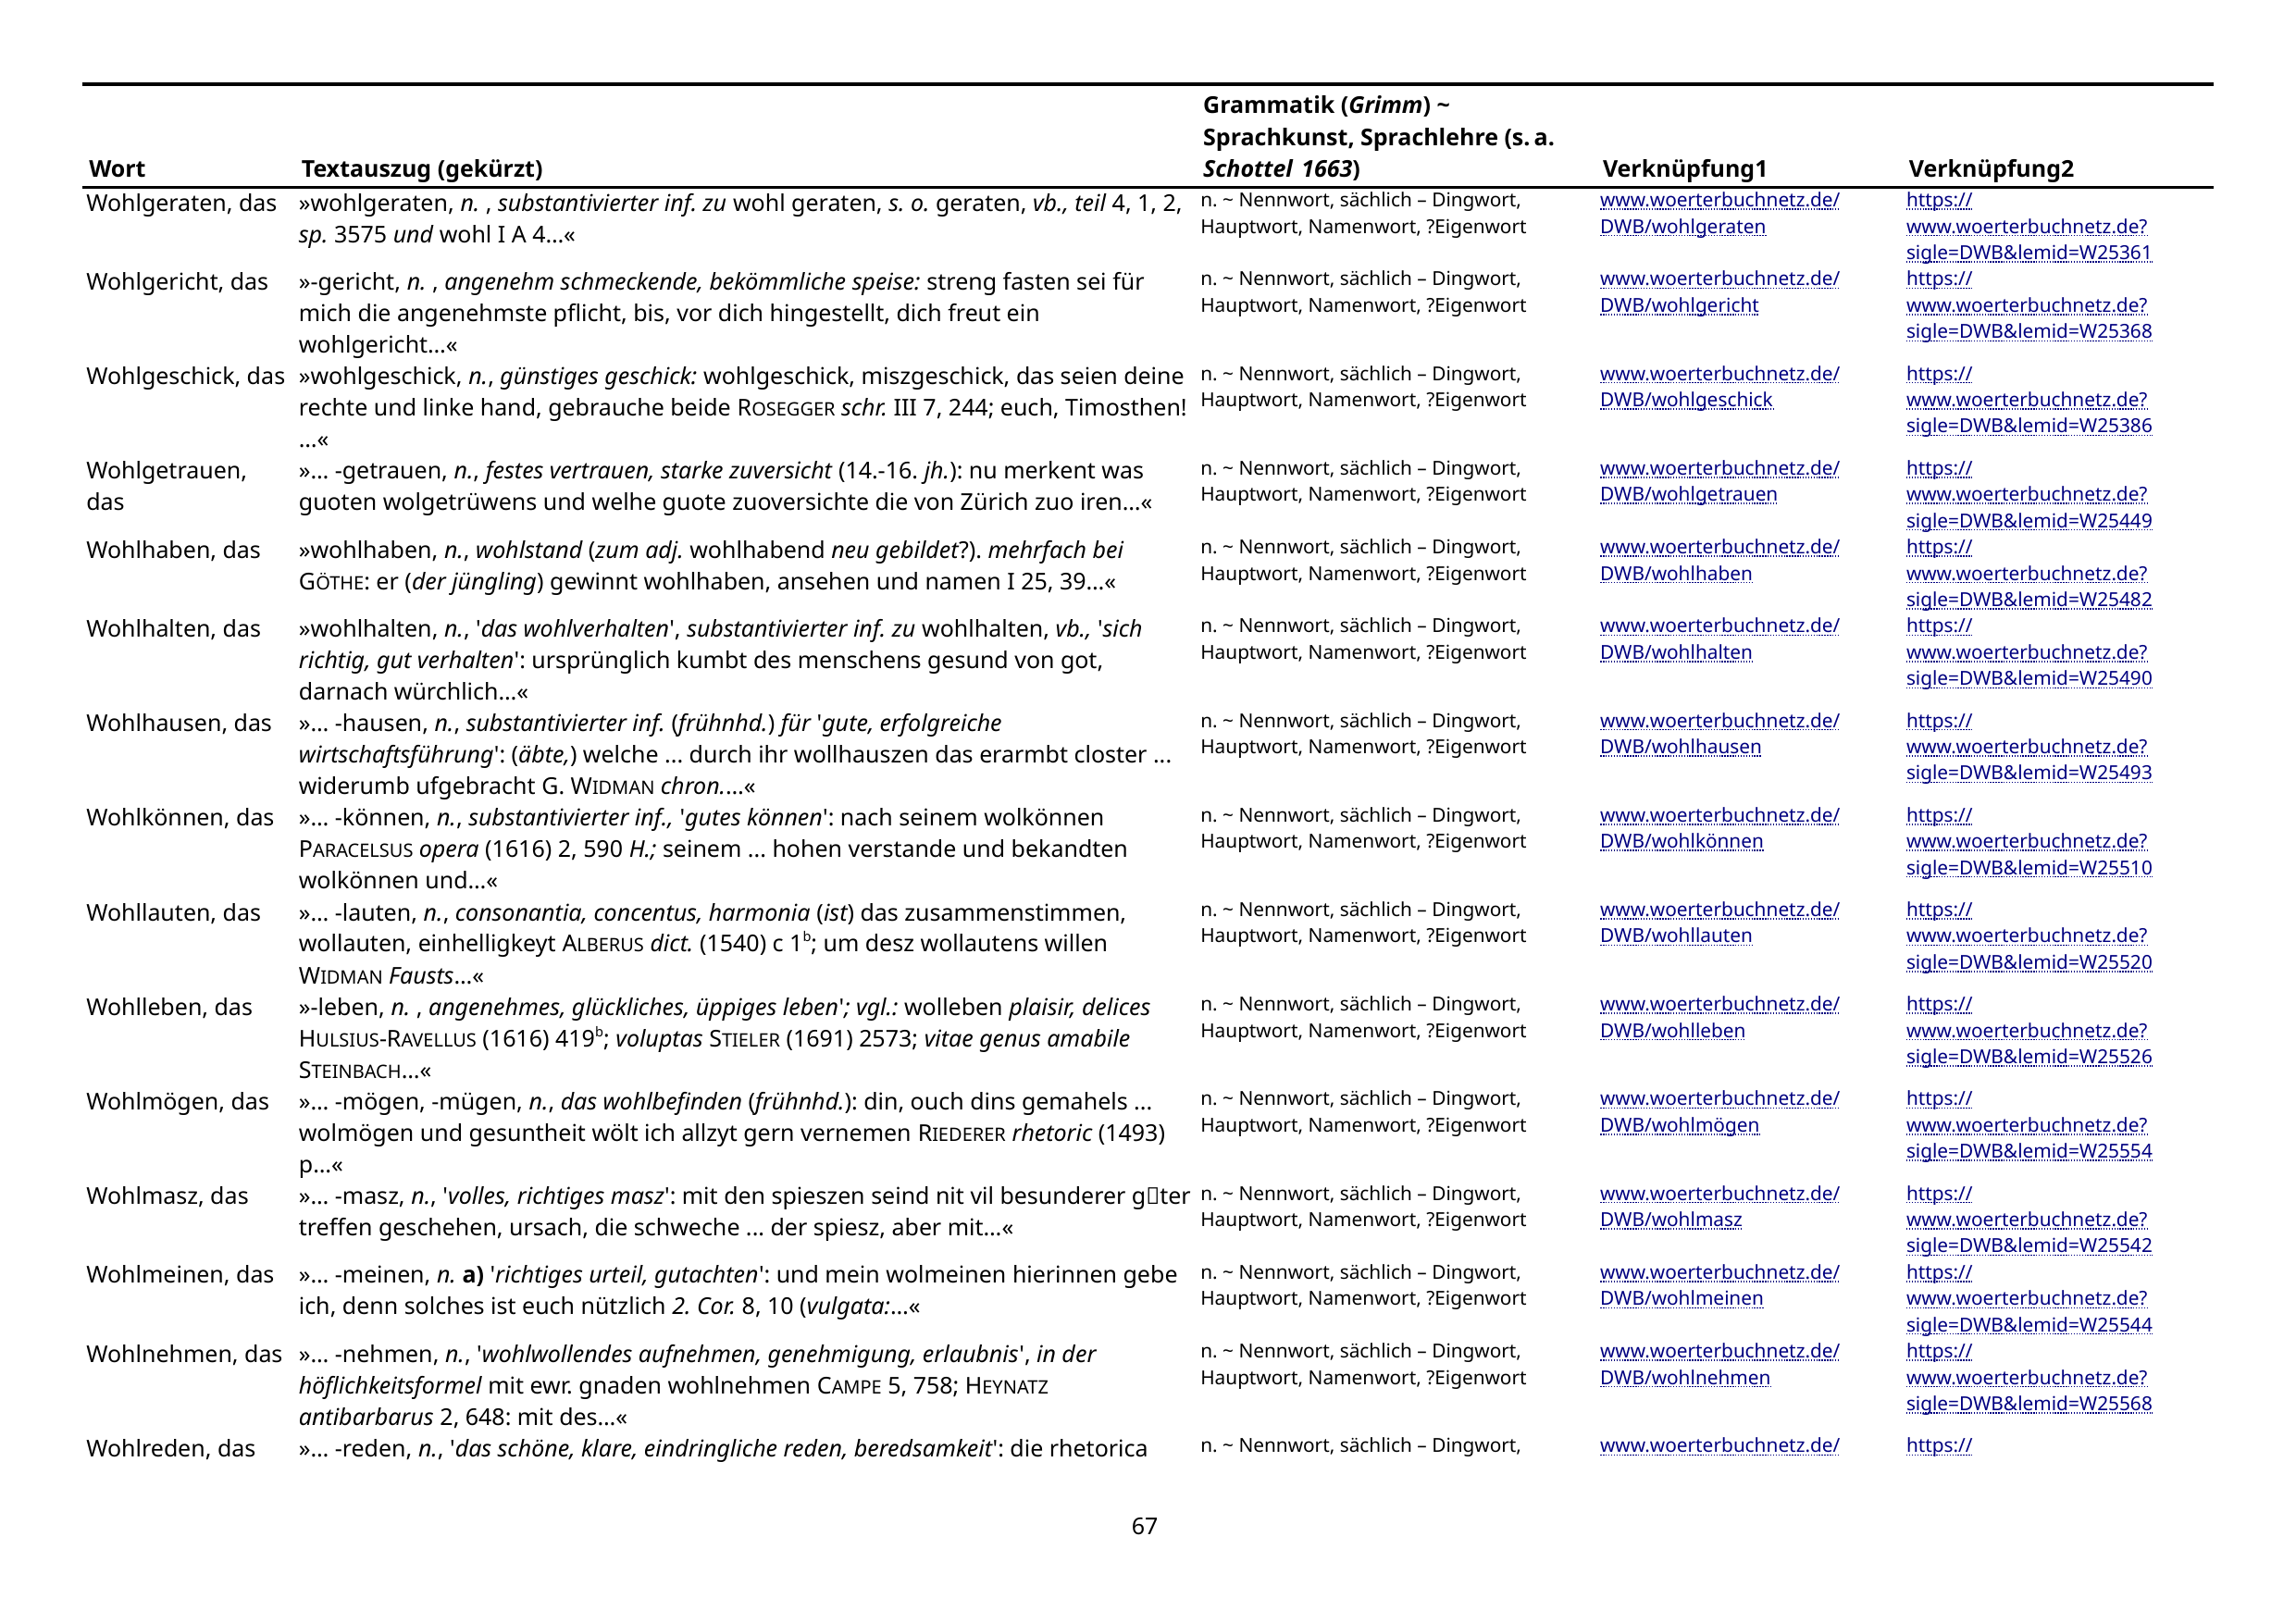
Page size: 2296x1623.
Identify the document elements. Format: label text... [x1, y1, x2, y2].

table_cell Wohlkönnen, das [82, 801, 294, 896]
table_cell n. ~ Nennwort, sächlich – Dingwort, Hauptwort, Namenwort, ?Eigenwort [1197, 896, 1595, 990]
table_cell Wohlreden, das [82, 1432, 294, 1464]
table_cell Wohlmeinen, das [82, 1258, 294, 1337]
table_cell www.woerterbuchnetz.de/DWB/wohlmasz [1596, 1180, 1902, 1258]
table_cell »… -hausen, n., substantivierter inf. (frühnhd.) für 'gute, erfolgreiche wirtschaftsführung': (äbte,) welche ... durch ihr wollhauszen das erarmbt closter ... widerumb ufgebracht G. Widman chron.…« [294, 707, 1196, 801]
table_cell https://www.woerterbuchnetz.de?sigle=DWB&lemid=W25449 [1902, 454, 2214, 533]
table_cell n. ~ Nennwort, sächlich – Dingwort, Hauptwort, Namenwort, ?Eigenwort [1197, 360, 1595, 454]
table_cell https://www.woerterbuchnetz.de?sigle=DWB&lemid=W25554 [1902, 1085, 2214, 1180]
table_cell www.woerterbuchnetz.de/DWB/wohlgericht [1596, 266, 1902, 360]
table_cell »wohlgeraten, n. , substantivierter inf. zu wohl geraten, s. o. geraten, vb., teil 4, 1, 2, sp. 3575 und wohl I A 4…« [294, 189, 1196, 266]
table_cell n. ~ Nennwort, sächlich – Dingwort, Hauptwort, Namenwort, ?Eigenwort [1197, 1258, 1595, 1337]
table_header Grammatik (Grimm) ~ Sprachkunst, Sprachlehre (s. a. Schottel 1663) [1197, 86, 1595, 186]
table_cell n. ~ Nennwort, sächlich – Dingwort, Hauptwort, Namenwort, ?Eigenwort [1197, 1180, 1595, 1258]
table_cell www.woerterbuchnetz.de/DWB/wohlgetrauen [1596, 454, 1902, 533]
table_cell www.woerterbuchnetz.de/ [1596, 1432, 1902, 1464]
table_cell n. ~ Nennwort, sächlich – Dingwort, Hauptwort, Namenwort, ?Eigenwort [1197, 266, 1595, 360]
table_cell Wohlmasz, das [82, 1180, 294, 1258]
table_cell www.woerterbuchnetz.de/DWB/wohlhaben [1596, 533, 1902, 613]
table_cell »-gericht, n. , angenehm schmeckende, bekömmliche speise: streng fasten sei für mich die angenehmste pflicht, bis, vor dich hingestellt, dich freut ein wohlgericht…« [294, 266, 1196, 360]
table_cell »… -reden, n., 'das schöne, klare, eindringliche reden, beredsamkeit': die rhetorica [294, 1432, 1196, 1464]
table_cell »… -lauten, n., consonantia, concentus, harmonia (ist) das zusammenstimmen, wollauten, einhelligkeyt Alberus dict. (1540) c 1b; um desz wollautens willen Widman Fausts…« [294, 896, 1196, 990]
table_cell »… -mögen, -mügen, n., das wohlbefinden (frühnhd.): din, ouch dins gemahels ... wolmögen und gesuntheit wölt ich allzyt gern vernemen Riederer rhetoric (1493) p…« [294, 1085, 1196, 1180]
table_cell www.woerterbuchnetz.de/DWB/wohlleben [1596, 990, 1902, 1084]
table_cell https://www.woerterbuchnetz.de?sigle=DWB&lemid=W25490 [1902, 613, 2214, 707]
table_cell n. ~ Nennwort, sächlich – Dingwort, Hauptwort, Namenwort, ?Eigenwort [1197, 990, 1595, 1084]
table_cell Wohlgetrauen, das [82, 454, 294, 533]
table_cell https://www.woerterbuchnetz.de?sigle=DWB&lemid=W25510 [1902, 801, 2214, 896]
table_cell »wohlhalten, n., 'das wohlverhalten', substantivierter inf. zu wohlhalten, vb., 'sich richtig, gut verhalten': ursprünglich kumbt des menschens gesund von got, darnach würchlich…« [294, 613, 1196, 707]
table_cell Wohlgericht, das [82, 266, 294, 360]
table_cell »… -getrauen, n., festes vertrauen, starke zuversicht (14.-16. jh.): nu merkent was guoten wolgetrüwens und welhe guote zuoversichte die von Zürich zuo iren…« [294, 454, 1196, 533]
table_cell www.woerterbuchnetz.de/DWB/wohlmeinen [1596, 1258, 1902, 1337]
table_cell https://www.woerterbuchnetz.de?sigle=DWB&lemid=W25568 [1902, 1337, 2214, 1431]
table_cell www.woerterbuchnetz.de/DWB/wohlhalten [1596, 613, 1902, 707]
table_cell »… -masz, n., 'volles, richtiges masz': mit den spieszen seind nit vil besunderer gter treffen geschehen, ursach, die schweche ... der spiesz, aber mit…« [294, 1180, 1196, 1258]
table_cell https://www.woerterbuchnetz.de?sigle=DWB&lemid=W25526 [1902, 990, 2214, 1084]
table_cell Wohlgeschick, das [82, 360, 294, 454]
table_cell »wohlhaben, n., wohlstand (zum adj. wohlhabend neu gebildet?). mehrfach bei Göthe: er (der jüngling) gewinnt wohlhaben, ansehen und namen I 25, 39…« [294, 533, 1196, 613]
table_cell n. ~ Nennwort, sächlich – Dingwort, [1197, 1432, 1595, 1464]
table_cell www.woerterbuchnetz.de/DWB/wohlhausen [1596, 707, 1902, 801]
table_cell www.woerterbuchnetz.de/DWB/wohlgeschick [1596, 360, 1902, 454]
table_cell n. ~ Nennwort, sächlich – Dingwort, Hauptwort, Namenwort, ?Eigenwort [1197, 454, 1595, 533]
table_cell www.woerterbuchnetz.de/DWB/wohlkönnen [1596, 801, 1902, 896]
table_cell n. ~ Nennwort, sächlich – Dingwort, Hauptwort, Namenwort, ?Eigenwort [1197, 1085, 1595, 1180]
table_cell n. ~ Nennwort, sächlich – Dingwort, Hauptwort, Namenwort, ?Eigenwort [1197, 613, 1595, 707]
table_cell n. ~ Nennwort, sächlich – Dingwort, Hauptwort, Namenwort, ?Eigenwort [1197, 1337, 1595, 1431]
table_cell Wohlleben, das [82, 990, 294, 1084]
table_cell »wohlgeschick, n., günstiges geschick: wohlgeschick, miszgeschick, das seien deine rechte und linke hand, gebrauche beide Rosegger schr. III 7, 244; euch, Timosthen!…« [294, 360, 1196, 454]
table_cell https://www.woerterbuchnetz.de?sigle=DWB&lemid=W25544 [1902, 1258, 2214, 1337]
table_cell Wohlmögen, das [82, 1085, 294, 1180]
table_cell Wohlhalten, das [82, 613, 294, 707]
table_cell Wohlgeraten, das [82, 189, 294, 266]
table_cell www.woerterbuchnetz.de/DWB/wohlnehmen [1596, 1337, 1902, 1431]
table_header Verknüpfung2 [1902, 86, 2214, 186]
table_cell www.woerterbuchnetz.de/DWB/wohlgeraten [1596, 189, 1902, 266]
table_cell n. ~ Nennwort, sächlich – Dingwort, Hauptwort, Namenwort, ?Eigenwort [1197, 707, 1595, 801]
table_cell »… -meinen, n. a) 'richtiges urteil, gutachten': und mein wolmeinen hierinnen gebe ich, denn solches ist euch nützlich 2. Cor. 8, 10 (vulgata:…« [294, 1258, 1196, 1337]
table_cell n. ~ Nennwort, sächlich – Dingwort, Hauptwort, Namenwort, ?Eigenwort [1197, 189, 1595, 266]
table_cell www.woerterbuchnetz.de/DWB/wohlmögen [1596, 1085, 1902, 1180]
table_cell »… -nehmen, n., 'wohlwollendes aufnehmen, genehmigung, erlaubnis', in der höflichkeitsformel mit ewr. gnaden wohlnehmen Campe 5, 758; Heynatz antibarbarus 2, 648: mit des…« [294, 1337, 1196, 1431]
table_header Textauszug (gekürzt) [294, 86, 1196, 186]
table_cell »-leben, n. , angenehmes, glückliches, üppiges leben'; vgl.: wolleben plaisir, delices Hulsius-Ravellus (1616) 419b; voluptas Stieler (1691) 2573; vitae genus amabile Steinbach…« [294, 990, 1196, 1084]
table_cell https://www.woerterbuchnetz.de?sigle=DWB&lemid=W25386 [1902, 360, 2214, 454]
table_cell »… -können, n., substantivierter inf., 'gutes können': nach seinem wolkönnen Paracelsus opera (1616) 2, 590 H.; seinem ... hohen verstande und bekandten wolkönnen und…« [294, 801, 1196, 896]
table_header Verknüpfung1 [1596, 86, 1902, 186]
table_cell n. ~ Nennwort, sächlich – Dingwort, Hauptwort, Namenwort, ?Eigenwort [1197, 801, 1595, 896]
table_cell https:// [1902, 1432, 2214, 1464]
table_cell Wohlhaben, das [82, 533, 294, 613]
table_cell https://www.woerterbuchnetz.de?sigle=DWB&lemid=W25482 [1902, 533, 2214, 613]
table_cell https://www.woerterbuchnetz.de?sigle=DWB&lemid=W25542 [1902, 1180, 2214, 1258]
table_cell n. ~ Nennwort, sächlich – Dingwort, Hauptwort, Namenwort, ?Eigenwort [1197, 533, 1595, 613]
table_header Wort [82, 86, 294, 186]
table_cell Wohllauten, das [82, 896, 294, 990]
table_cell https://www.woerterbuchnetz.de?sigle=DWB&lemid=W25368 [1902, 266, 2214, 360]
table_cell www.woerterbuchnetz.de/DWB/wohllauten [1596, 896, 1902, 990]
table_cell https://www.woerterbuchnetz.de?sigle=DWB&lemid=W25361 [1902, 189, 2214, 266]
table_cell https://www.woerterbuchnetz.de?sigle=DWB&lemid=W25520 [1902, 896, 2214, 990]
table_cell Wohlnehmen, das [82, 1337, 294, 1431]
table_cell Wohlhausen, das [82, 707, 294, 801]
table_cell https://www.woerterbuchnetz.de?sigle=DWB&lemid=W25493 [1902, 707, 2214, 801]
